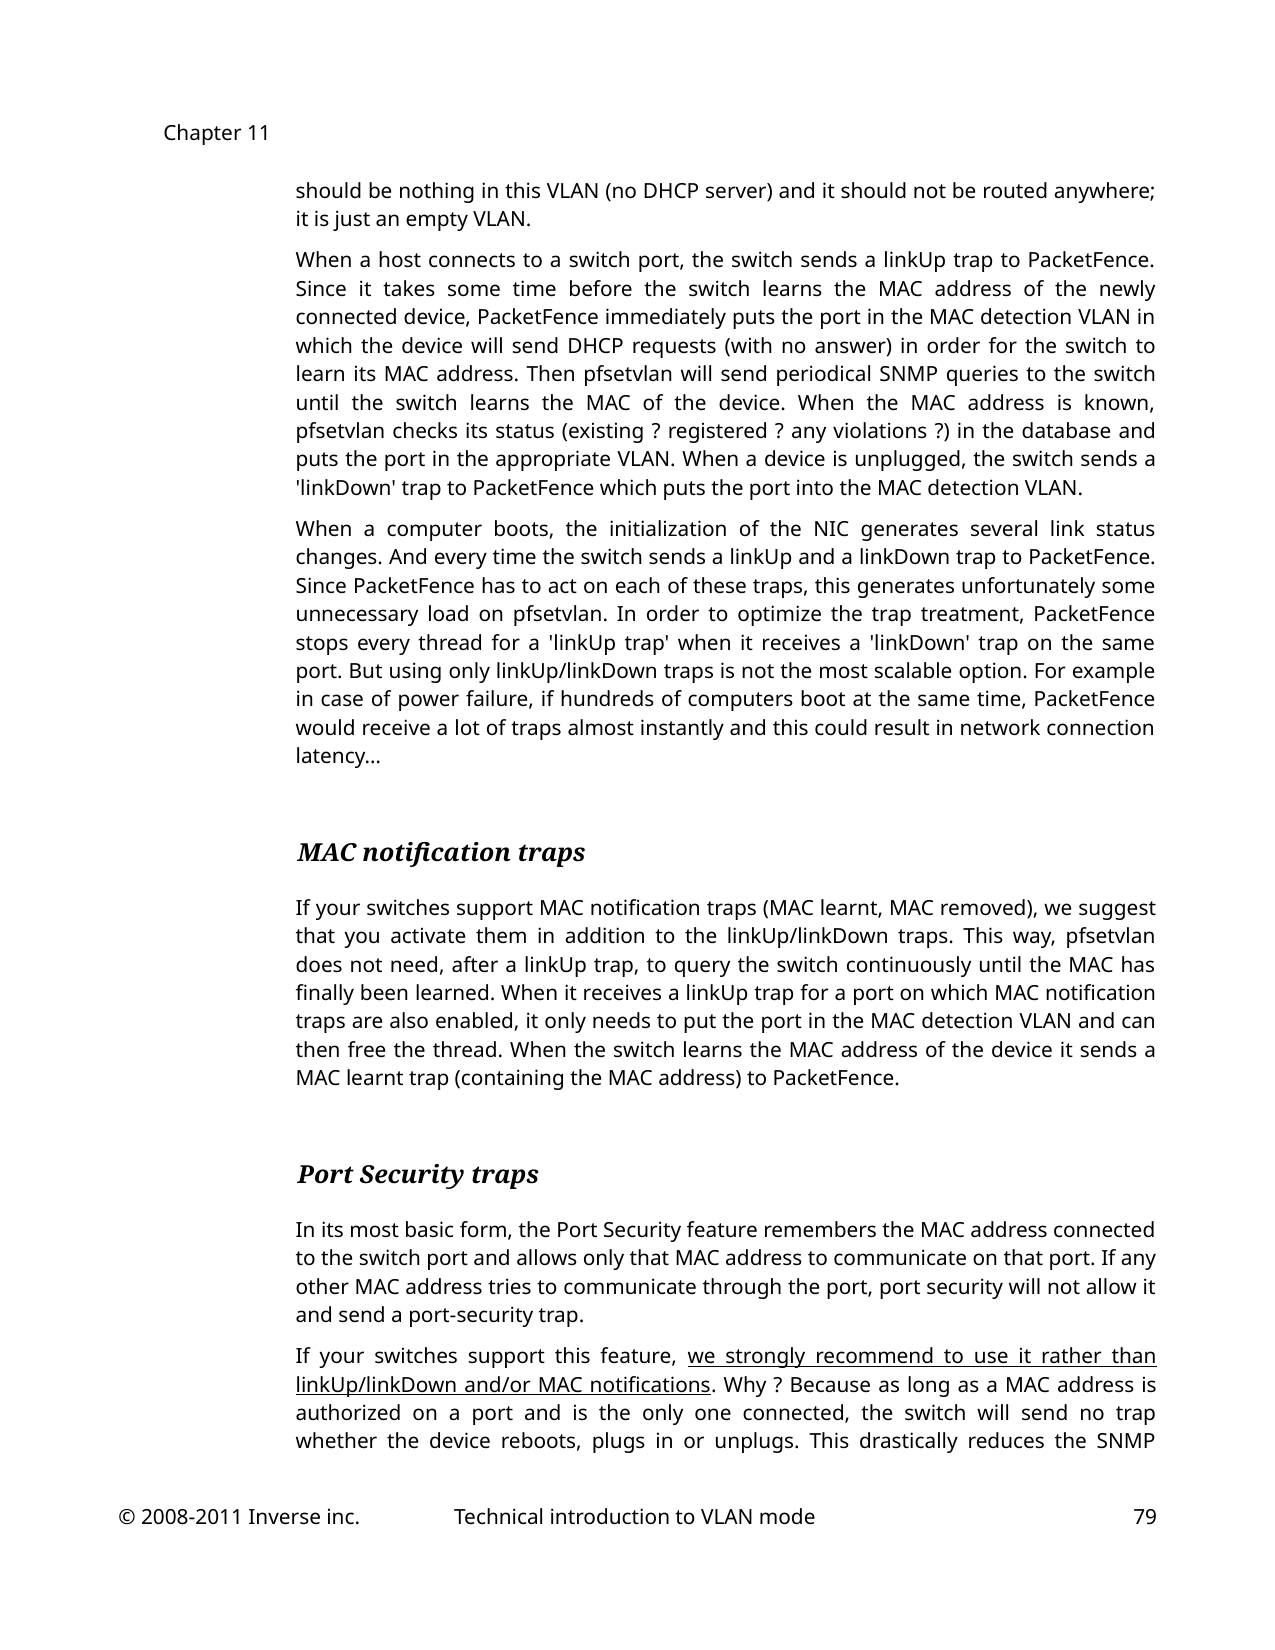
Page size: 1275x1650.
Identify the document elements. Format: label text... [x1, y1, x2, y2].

text When a host connects to a switch port, the switch sends a linkUp trap to PacketFence. Since it takes some time before the switch learns the MAC address of the newly connected device, PacketFence immediately puts the port in the MAC detection VLAN in which the device will send DHCP requests (with no answer) in order for the switch to learn its MAC address. Then pfsetvlan will send periodical SNMP queries to the switch until the switch learns the MAC of the device. When the MAC address is known, pfsetvlan checks its status (existing ? registered ? any violations ?) in the database and puts the port in the appropriate VLAN. When a device is unplugged, the switch sends a 'linkDown' trap to PacketFence which puts the port into the MAC detection VLAN. [295, 245, 1157, 501]
subtitle Port Security traps [260, 1157, 1157, 1190]
subtitle MAC notification traps [260, 834, 1157, 868]
text If your switches support this feature, we strongly recommend to use it rather than linkUp/linkDown and/or MAC notifications. Why ? Because as long as a MAC address is authorized on a port and is the only one connected, the switch will send no trap whether the device reboots, plugs in or unplugs. This drastically reduces the SNMP [295, 1341, 1157, 1455]
text In its most basic form, the Port Security feature remembers the MAC address connected to the switch port and allows only that MAC address to communicate on that port. If any other MAC address tries to communicate through the port, port security will not allow it and send a port-security trap. [295, 1215, 1157, 1329]
text If your switches support MAC notification traps (MAC learnt, MAC removed), we suggest that you activate them in addition to the linkUp/linkDown traps. This way, pfsetvlan does not need, after a linkUp trap, to query the switch continuously until the MAC has finally been learned. When it receives a linkUp trap for a port on which MAC notification traps are also enabled, it only needs to put the port in the MAC detection VLAN and can then free the thread. When the switch learns the MAC address of the device it sends a MAC learnt trap (containing the MAC address) to PacketFence. [295, 893, 1157, 1092]
text When a computer boots, the initialization of the NIC generates several link status changes. And every time the switch sends a linkUp and a linkDown trap to PacketFence. Since PacketFence has to act on each of these traps, this generates unfortunately some unnecessary load on pfsetvlan. In order to optimize the trap treatment, PacketFence stops every thread for a 'linkUp trap' when it receives a 'linkDown' trap on the same port. But using only linkUp/linkDown traps is not the most scalable option. For example in case of power failure, if hundreds of computers boot at the same time, PacketFence would receive a lot of traps almost instantly and this could result in network connection latency… [295, 514, 1157, 770]
text should be nothing in this VLAN (no DHCP server) and it should not be routed anywhere; it is just an empty VLAN. [295, 176, 1157, 233]
